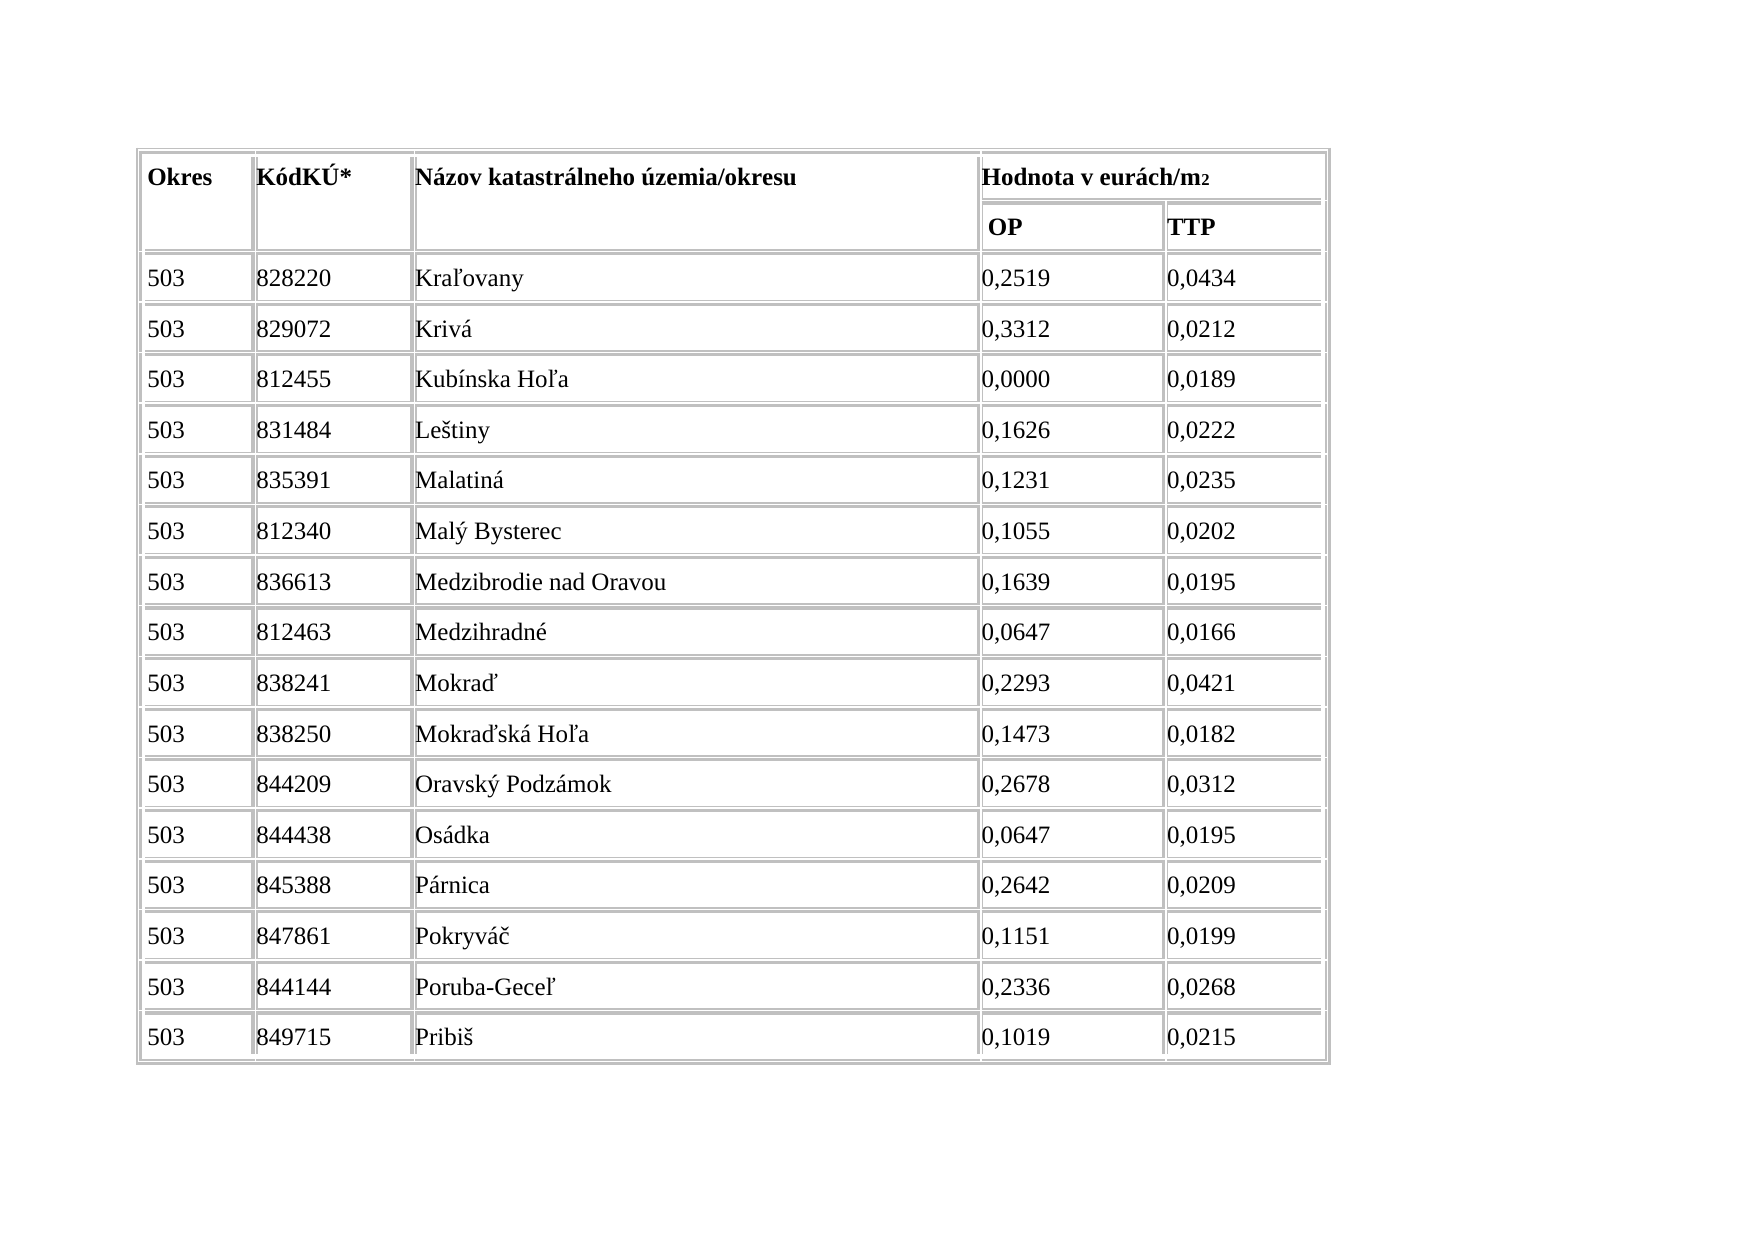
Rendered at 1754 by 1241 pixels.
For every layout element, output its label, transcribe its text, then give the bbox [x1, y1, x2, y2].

table_cell Oravský Podzámok [417, 761, 977, 806]
table_cell 0,2336 [983, 964, 1162, 1008]
table_cell Kraľovany [417, 255, 977, 299]
table_cell Leštiny [417, 407, 977, 451]
table_cell Malatiná [417, 458, 977, 502]
table_cell Mokraď [417, 660, 977, 704]
table_cell 0,2678 [983, 761, 1162, 806]
table_cell Párnica [417, 863, 977, 907]
table_cell 0,0235 [1165, 451, 1328, 502]
table_cell 0,0647 [983, 812, 1162, 856]
table_cell 503 [139, 300, 254, 350]
table_cell 844144 [258, 964, 410, 1008]
table_cell 0,0421 [1165, 654, 1328, 704]
table_cell Krivá [417, 306, 977, 350]
table_cell 503 [139, 350, 254, 401]
table_cell 0,1019 [980, 1008, 1165, 1059]
table_cell Mokraďská Hoľa [417, 711, 977, 755]
table_cell 0,3312 [983, 306, 1162, 350]
table_cell 503 [139, 806, 254, 856]
table_cell 0,0209 [1165, 856, 1328, 907]
table_cell 0,0000 [983, 356, 1162, 401]
table_cell OP [983, 205, 1162, 249]
table_cell Osádka [417, 812, 977, 856]
table_cell Medzibrodie nad Oravou [417, 559, 977, 603]
table_cell 0,0182 [1165, 705, 1328, 755]
table_cell 0,0312 [1165, 755, 1328, 806]
table_cell 0,0202 [1165, 502, 1328, 553]
table_cell 503 [139, 856, 254, 907]
table_cell 845388 [258, 863, 410, 907]
table_cell 847861 [258, 913, 410, 958]
table_cell 0,0647 [983, 610, 1162, 654]
table_cell 0,0195 [1165, 806, 1328, 856]
table_cell 844438 [258, 812, 410, 856]
table_cell 0,0199 [1165, 907, 1328, 958]
table_cell 0,0434 [1165, 249, 1328, 299]
table_cell 503 [139, 502, 254, 553]
table_cell 831484 [258, 407, 410, 451]
table_cell 0,1473 [983, 711, 1162, 755]
table_cell 503 [139, 553, 254, 603]
table_cell 503 [139, 1008, 254, 1059]
table_cell 503 [139, 958, 254, 1008]
table_cell 0,0195 [1165, 553, 1328, 603]
table_cell 838250 [258, 711, 410, 755]
table_cell 0,0215 [1165, 1008, 1328, 1059]
table_cell 0,0222 [1165, 401, 1328, 451]
table_cell 836613 [258, 559, 410, 603]
table_cell Kubínska Hoľa [417, 356, 977, 401]
table_cell 0,2642 [983, 863, 1162, 907]
table_cell 0,2519 [983, 255, 1162, 299]
table_cell 828220 [258, 255, 410, 299]
table_cell 0,2293 [983, 660, 1162, 704]
table_cell 0,1231 [983, 458, 1162, 502]
table_header KódKÚ* [255, 149, 413, 249]
table_cell 838241 [258, 660, 410, 704]
table_cell 503 [139, 907, 254, 958]
table_cell Pokryváč [417, 913, 977, 958]
table_cell 835391 [258, 458, 410, 502]
table_cell 812463 [258, 610, 410, 654]
table_cell 0,0166 [1165, 603, 1328, 654]
table_cell 503 [139, 705, 254, 755]
table_cell 0,0212 [1165, 300, 1328, 350]
table_cell 503 [139, 249, 254, 299]
table_cell 0,0268 [1165, 958, 1328, 1008]
table_cell Malý Bysterec [417, 508, 977, 553]
table_header Názov katastrálneho územia/okresu [414, 149, 980, 249]
table_header Okres [142, 154, 254, 249]
table_cell 503 [139, 654, 254, 704]
table_header Hodnota v eurách/m2 [980, 149, 1328, 198]
table_cell Poruba-Geceľ [417, 964, 977, 1008]
table_cell 812340 [258, 508, 410, 553]
table_cell 0,1639 [983, 559, 1162, 603]
table_cell Pribiš [414, 1008, 980, 1059]
table_cell 812455 [258, 356, 410, 401]
table_cell 503 [139, 401, 254, 451]
table_cell 844209 [258, 761, 410, 806]
table_cell 503 [139, 451, 254, 502]
table_cell Medzihradné [417, 610, 977, 654]
table_cell 849715 [255, 1008, 413, 1059]
table_cell 503 [139, 755, 254, 806]
table_cell 503 [139, 603, 254, 654]
table_cell 0,1055 [983, 508, 1162, 553]
table_cell 0,0189 [1165, 350, 1328, 401]
table_cell 0,1151 [983, 913, 1162, 958]
table_cell TTP [1165, 198, 1328, 249]
table_cell 0,1626 [983, 407, 1162, 451]
table_cell 829072 [258, 306, 410, 350]
